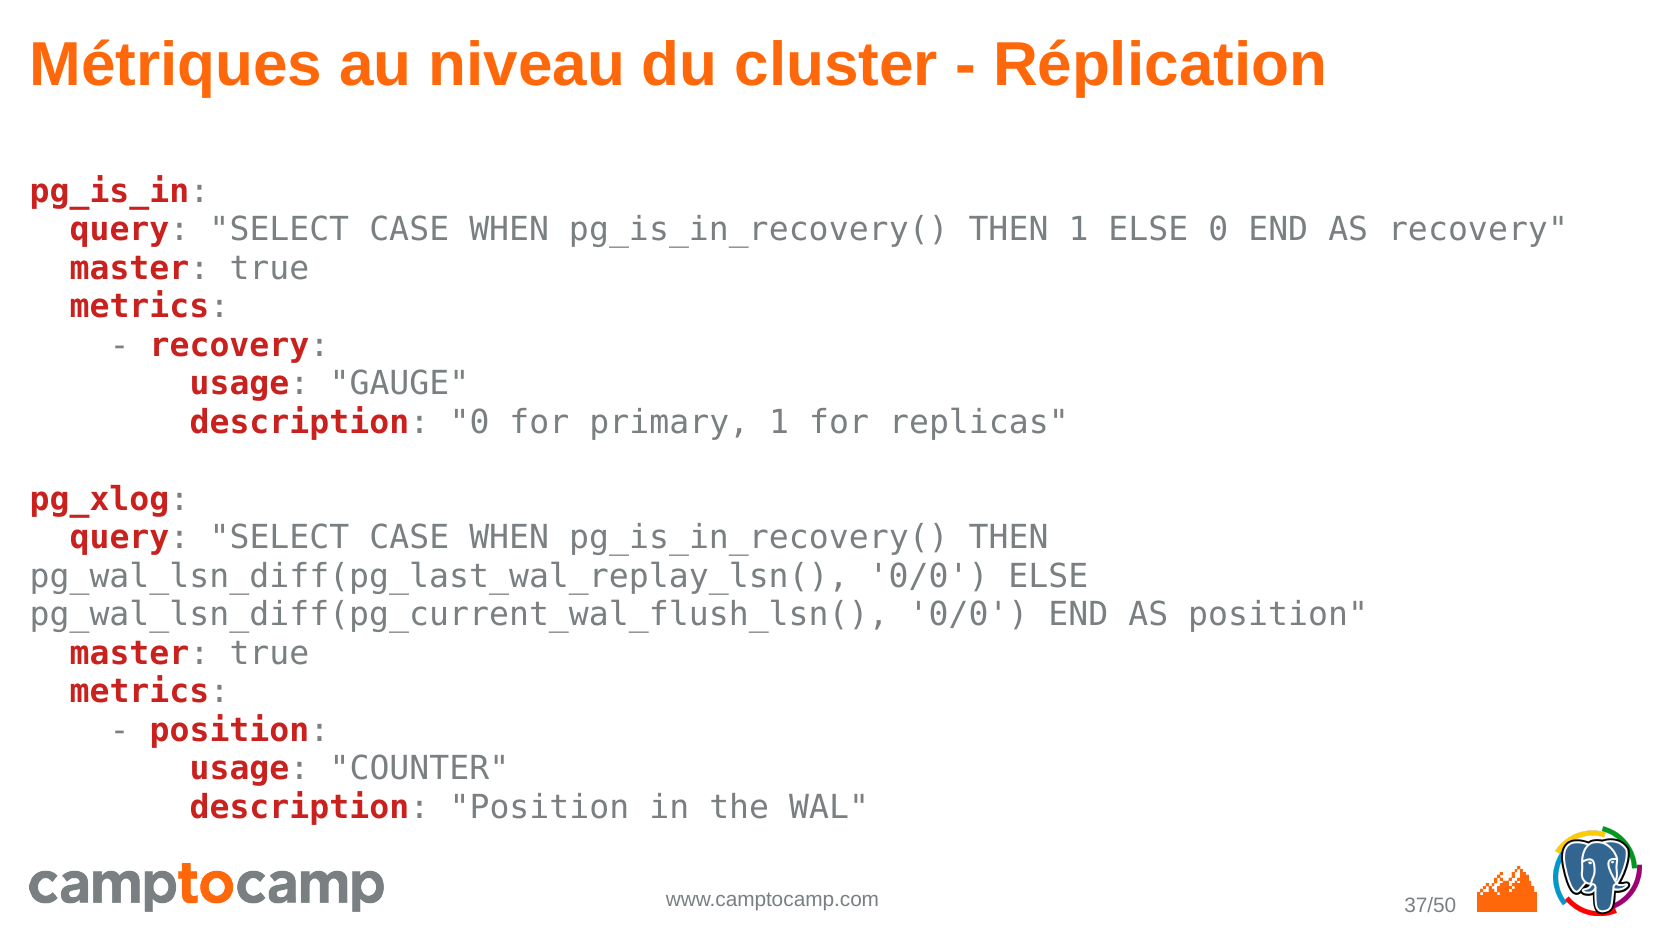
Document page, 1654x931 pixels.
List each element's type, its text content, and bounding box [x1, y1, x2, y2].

list pg_is_in: query: "SELECT CASE WHEN pg_is_in_recovery() THEN 1 ELSE 0 END AS recovery" master: true metrics: - recovery: usage: "GAUGE" description: "0 for primary, 1 for replicas" pg_xlog: query: "SELECT CASE WHEN pg_is_in_recovery() THEN pg_wal_lsn_diff(pg_last_wal_replay_lsn(), '0/0') ELSE pg_wal_lsn_diff(pg_current_wal_flush_lsn(), '0/0') END AS position" master: true metrics: - position: usage: "COUNTER" description: "Position in the WAL" [29, 171, 1625, 827]
picture [1553, 826, 1642, 916]
picture [29, 863, 384, 912]
title Métriques au niveau du cluster - Réplication [29, 29, 1625, 156]
picture [1477, 866, 1537, 912]
